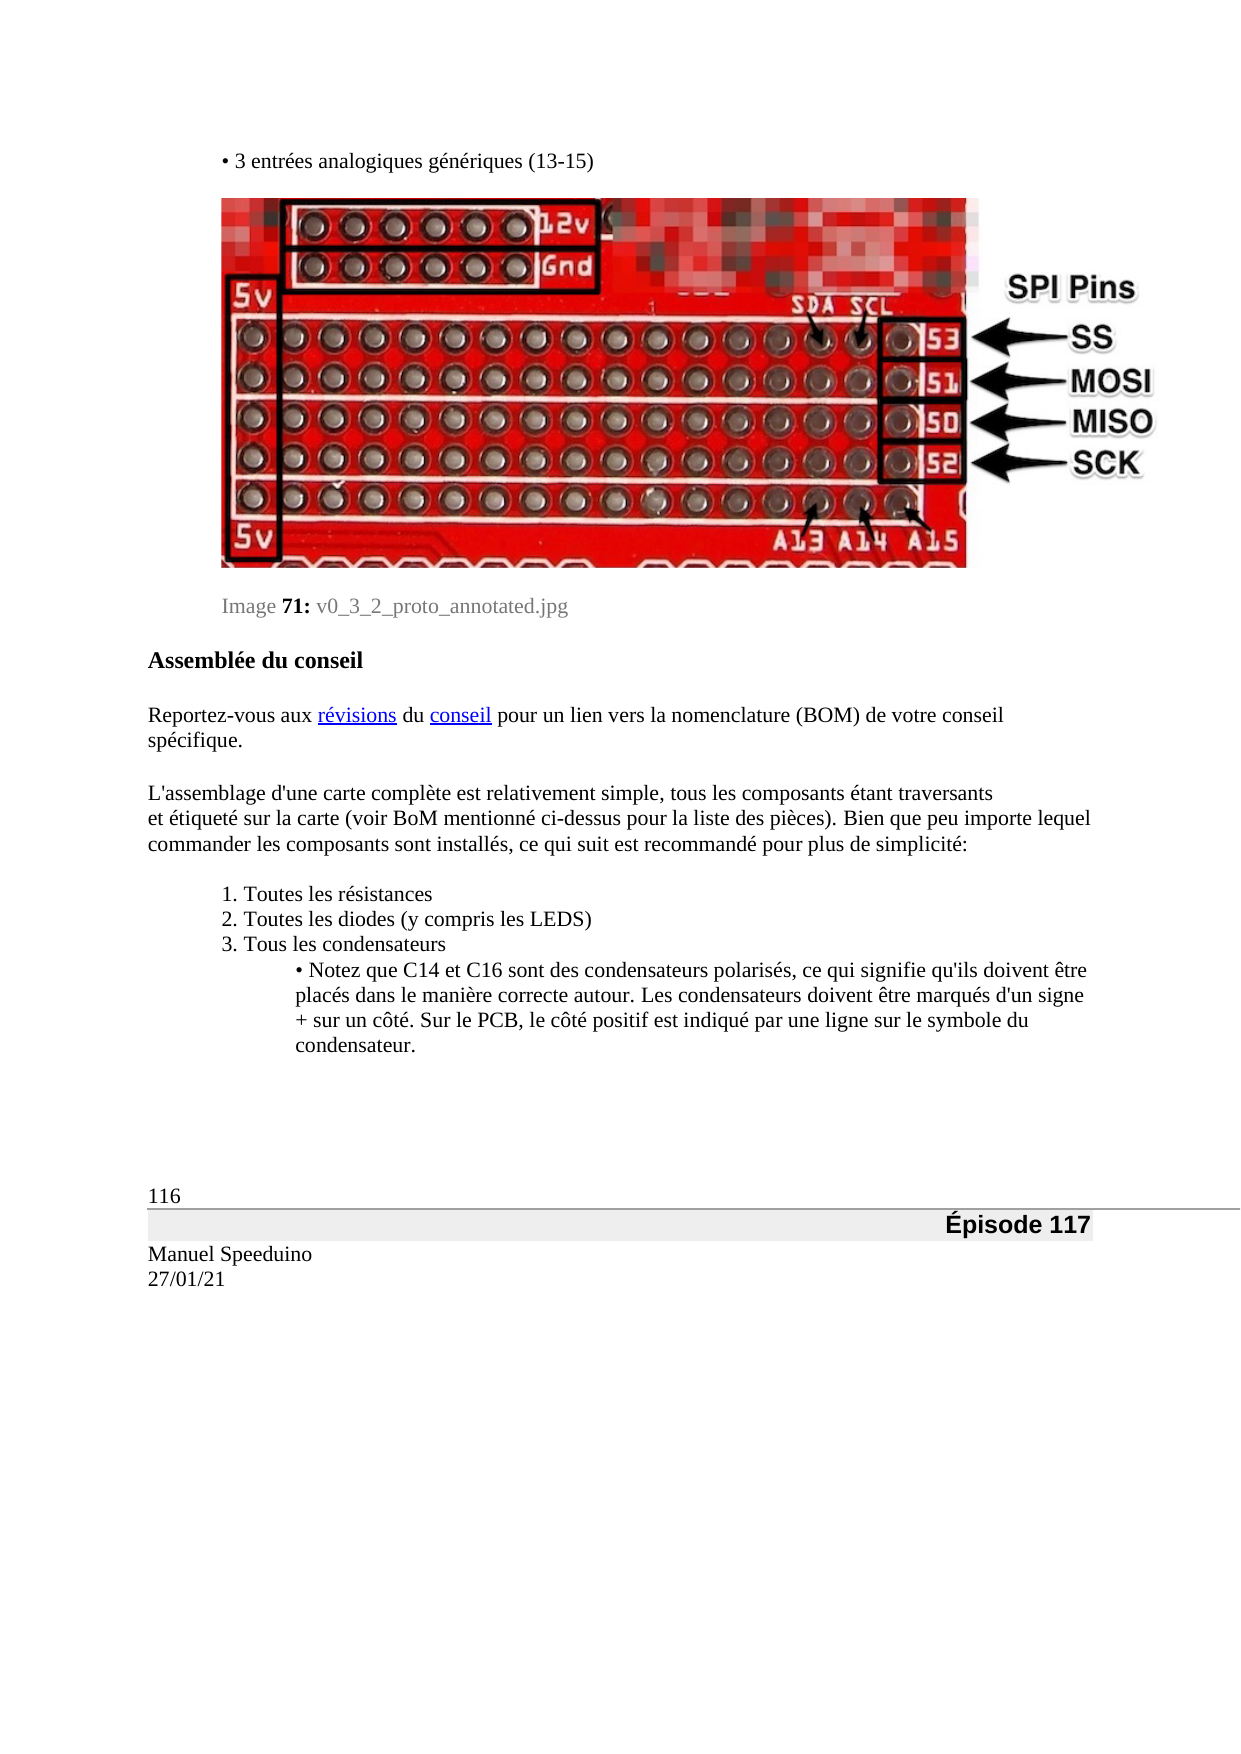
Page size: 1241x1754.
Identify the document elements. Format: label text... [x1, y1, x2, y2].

text 2. Toutes les diodes (y compris les LEDS) [148, 906, 1093, 931]
text Image 71: v0_3_2_proto_annotated.jpg [148, 593, 1093, 618]
text 3. Tous les condensateurs [148, 931, 1093, 957]
table_header Épisode 117 [148, 1210, 1093, 1241]
text 1. Toutes les résistances [148, 881, 1093, 906]
text • 3 entrées analogiques génériques (13-15) [148, 148, 1093, 173]
text • Notez que C14 et C16 sont des condensateurs polarisés, ce qui signifie qu'ils doivent être placés dans le manière correcte autour. Les condensateurs doivent être marqués d'un signe + sur un côté. Sur le PCB, le côté positif est indiqué par une ligne sur le symbole du condensateur. [295, 957, 1093, 1057]
text L'assemblage d'une carte complète est relativement simple, tous les composants étant traversants [148, 780, 1093, 805]
text Reportez-vous aux révisions du conseil pour un lien vers la nomenclature (BOM) de votre conseil spécifique. [148, 702, 1093, 752]
text Manuel Speeduino [148, 1241, 1093, 1266]
text et étiqueté sur la carte (voir BoM mentionné ci-dessus pour la liste des pièces). Bien que peu importe lequel [148, 805, 1093, 831]
text 27/01/21 [148, 1266, 1093, 1291]
text 116 [148, 1183, 1093, 1208]
text commander les composants sont installés, ce qui suit est recommandé pour plus de simplicité: [148, 831, 1093, 856]
text Assemblée du conseil [148, 646, 1093, 674]
